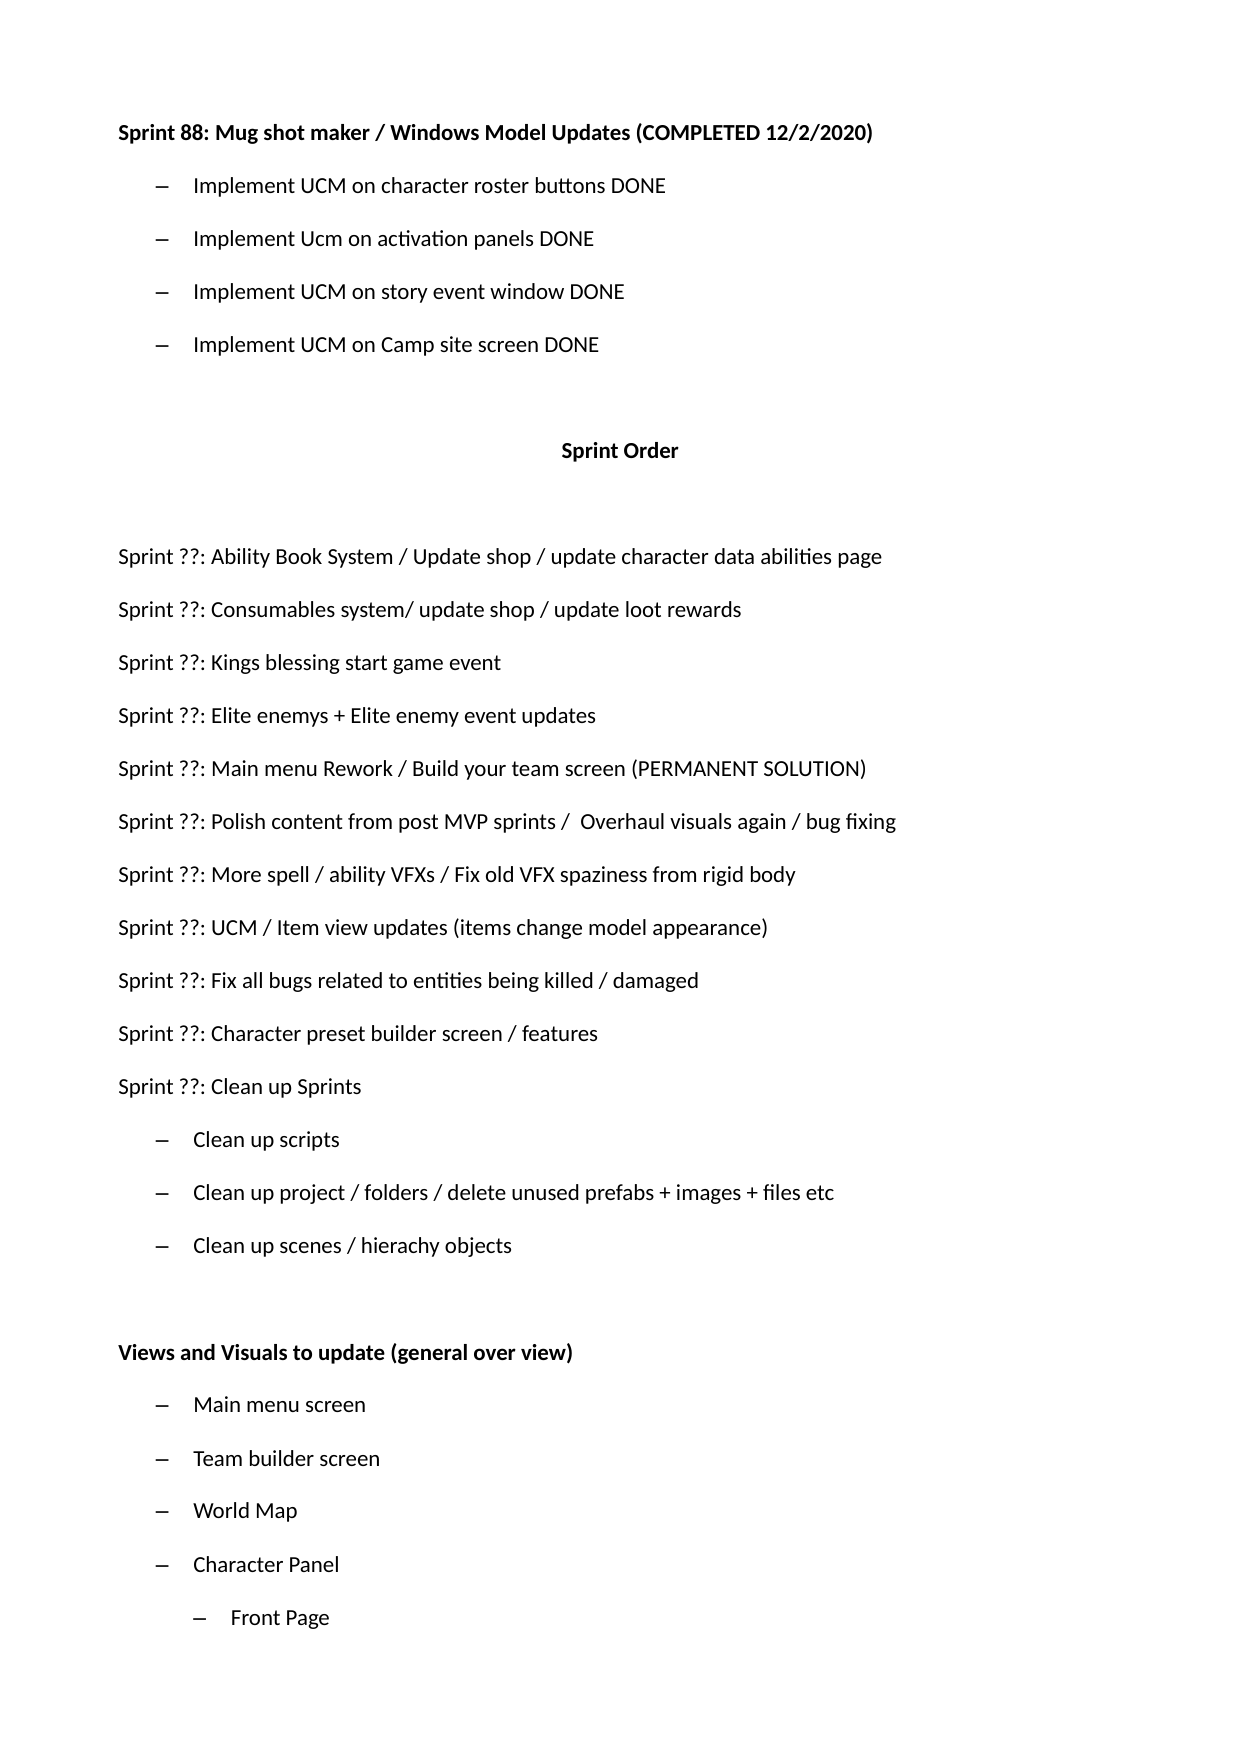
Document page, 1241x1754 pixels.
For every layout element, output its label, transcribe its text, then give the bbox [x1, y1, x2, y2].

list Implement UCM on story event window DONE [156, 277, 1122, 305]
list World Map [156, 1497, 1122, 1525]
list Character Panel [156, 1550, 1122, 1578]
list Clean up project / folders / delete unused prefabs + images + files etc [156, 1178, 1122, 1207]
text Views and Visuals to update (general over view) [118, 1338, 1122, 1366]
list Clean up scripts [156, 1126, 1122, 1153]
text Sprint ??: Polish content from post MVP sprints / Overhaul visuals again / bug fixing [118, 807, 1122, 835]
text Sprint Order [118, 436, 1122, 464]
list Team builder screen [156, 1444, 1122, 1472]
list Clean up scenes / hierachy objects [156, 1232, 1122, 1259]
text Sprint ??: UCM / Item view updates (items change model appearance) [118, 913, 1122, 941]
text Sprint ??: Character preset builder screen / features [118, 1019, 1122, 1047]
text Sprint ??: Ability Book System / Update shop / update character data abilities page [118, 542, 1122, 570]
text Sprint ??: Kings blessing start game event [118, 648, 1122, 676]
list Implement UCM on Camp site screen DONE [156, 330, 1122, 358]
text Sprint ??: Main menu Rework / Build your team screen (PERMANENT SOLUTION) [118, 754, 1122, 782]
list Implement UCM on character roster buttons DONE [156, 171, 1122, 199]
list Implement Ucm on activation panels DONE [156, 224, 1122, 252]
text Sprint ??: Consumables system/ update shop / update loot rewards [118, 595, 1122, 623]
list Main menu screen [156, 1391, 1122, 1419]
text Sprint ??: More spell / ability VFXs / Fix old VFX spaziness from rigid body [118, 860, 1122, 888]
list Front Page [193, 1603, 1122, 1631]
text Sprint ??: Fix all bugs related to entities being killed / damaged [118, 966, 1122, 994]
text Sprint ??: Elite enemys + Elite enemy event updates [118, 701, 1122, 729]
text Sprint 88: Mug shot maker / Windows Model Updates (COMPLETED 12/2/2020) [118, 118, 1122, 146]
text Sprint ??: Clean up Sprints [118, 1072, 1122, 1101]
